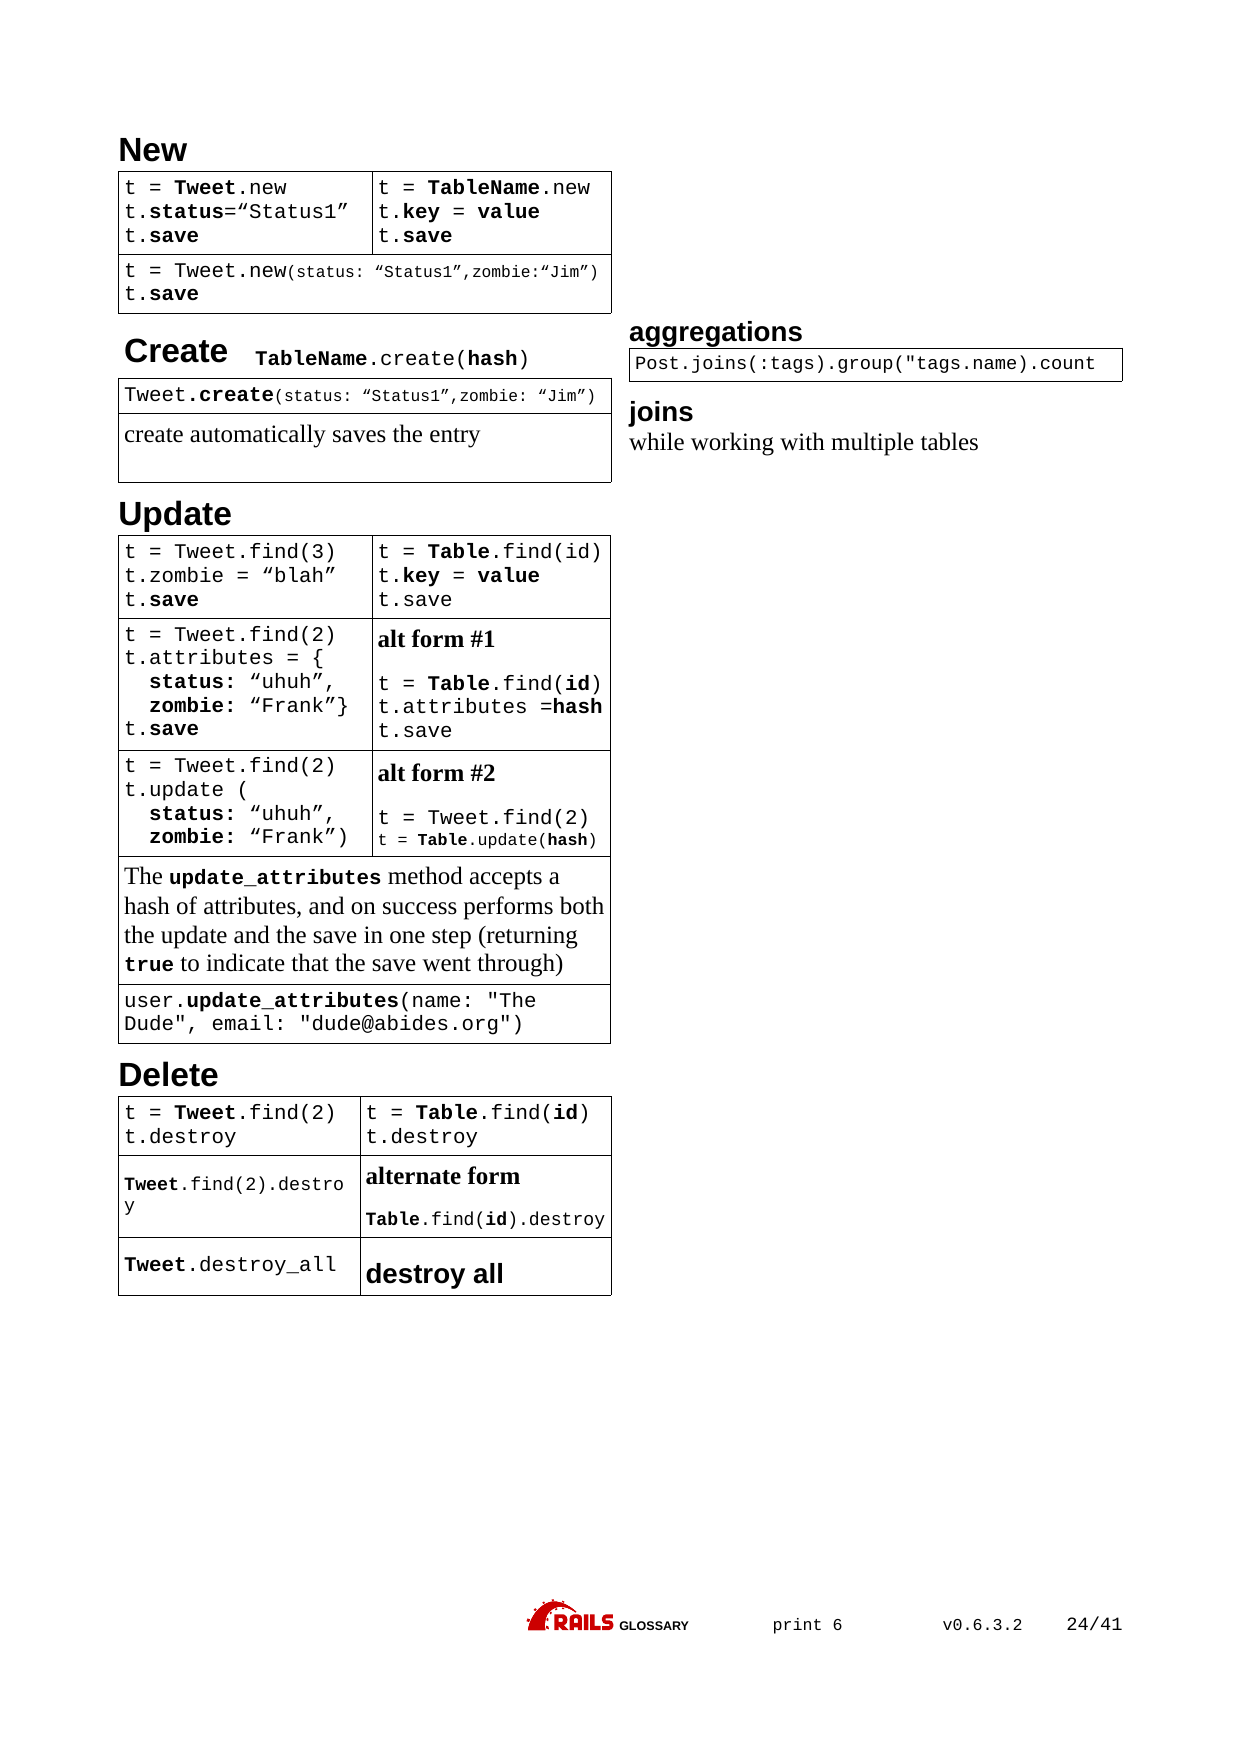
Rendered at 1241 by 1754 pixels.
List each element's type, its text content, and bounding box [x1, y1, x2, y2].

table_cell alternate form Table.find(id).destroy [361, 1156, 611, 1237]
table_header t = Table.find(id) t.key = value t.save [373, 536, 610, 618]
table_cell Create [118, 314, 249, 378]
table_cell user.update_attributes(name: "The Dude", email: "dude@abides.org") [119, 985, 610, 1043]
table_cell t = Tweet.new(status: “Status1”,zombie:“Jim”) t.save [119, 255, 611, 313]
table_cell Tweet.create(status: “Status1”,zombie: “Jim”) [119, 379, 611, 413]
table_header t = Table.find(id) t.destroy [361, 1097, 611, 1155]
table_cell t = Tweet.find(2) t.update ( status: “uhuh”, zombie: “Frank”) [119, 751, 372, 856]
table_header Post.joins(:tags).group("tags.name).count [630, 349, 1122, 381]
table_cell Tweet.destroy_all [119, 1238, 360, 1295]
table_cell TableName.create(hash) [249, 314, 611, 378]
table_header t = TableName.new t.key = value t.save [373, 172, 611, 254]
table_cell The update_attributes method accepts a hash of attributes, and on success performs both the update and the save in one step (returning true to indicate that the save went through) [119, 857, 610, 984]
subtitle joins [629, 395, 1122, 427]
text while working with multiple tables [629, 427, 1122, 456]
subtitle Delete [118, 1054, 611, 1093]
subtitle aggregations [629, 316, 1122, 348]
table_cell Tweet.find(2).destroy [119, 1156, 360, 1237]
subtitle New [118, 130, 611, 168]
table_cell alt form #2 t = Tweet.find(2) t = Table.update(hash) [373, 751, 610, 856]
subtitle Update [118, 494, 611, 532]
table_cell destroy all [361, 1238, 611, 1295]
table_cell alt form #1 t = Table.find(id) t.attributes =hash t.save [373, 619, 610, 749]
table_header t = Tweet.new t.status=“Status1” t.save [119, 172, 372, 254]
table_cell t = Tweet.find(2) t.attributes = { status: “uhuh”, zombie: “Frank”} t.save [119, 619, 372, 749]
table_header t = Tweet.find(3) t.zombie = “blah” t.save [119, 536, 372, 618]
table_header t = Tweet.find(2) t.destroy [119, 1097, 360, 1155]
table_cell create automatically saves the entry [119, 414, 611, 482]
